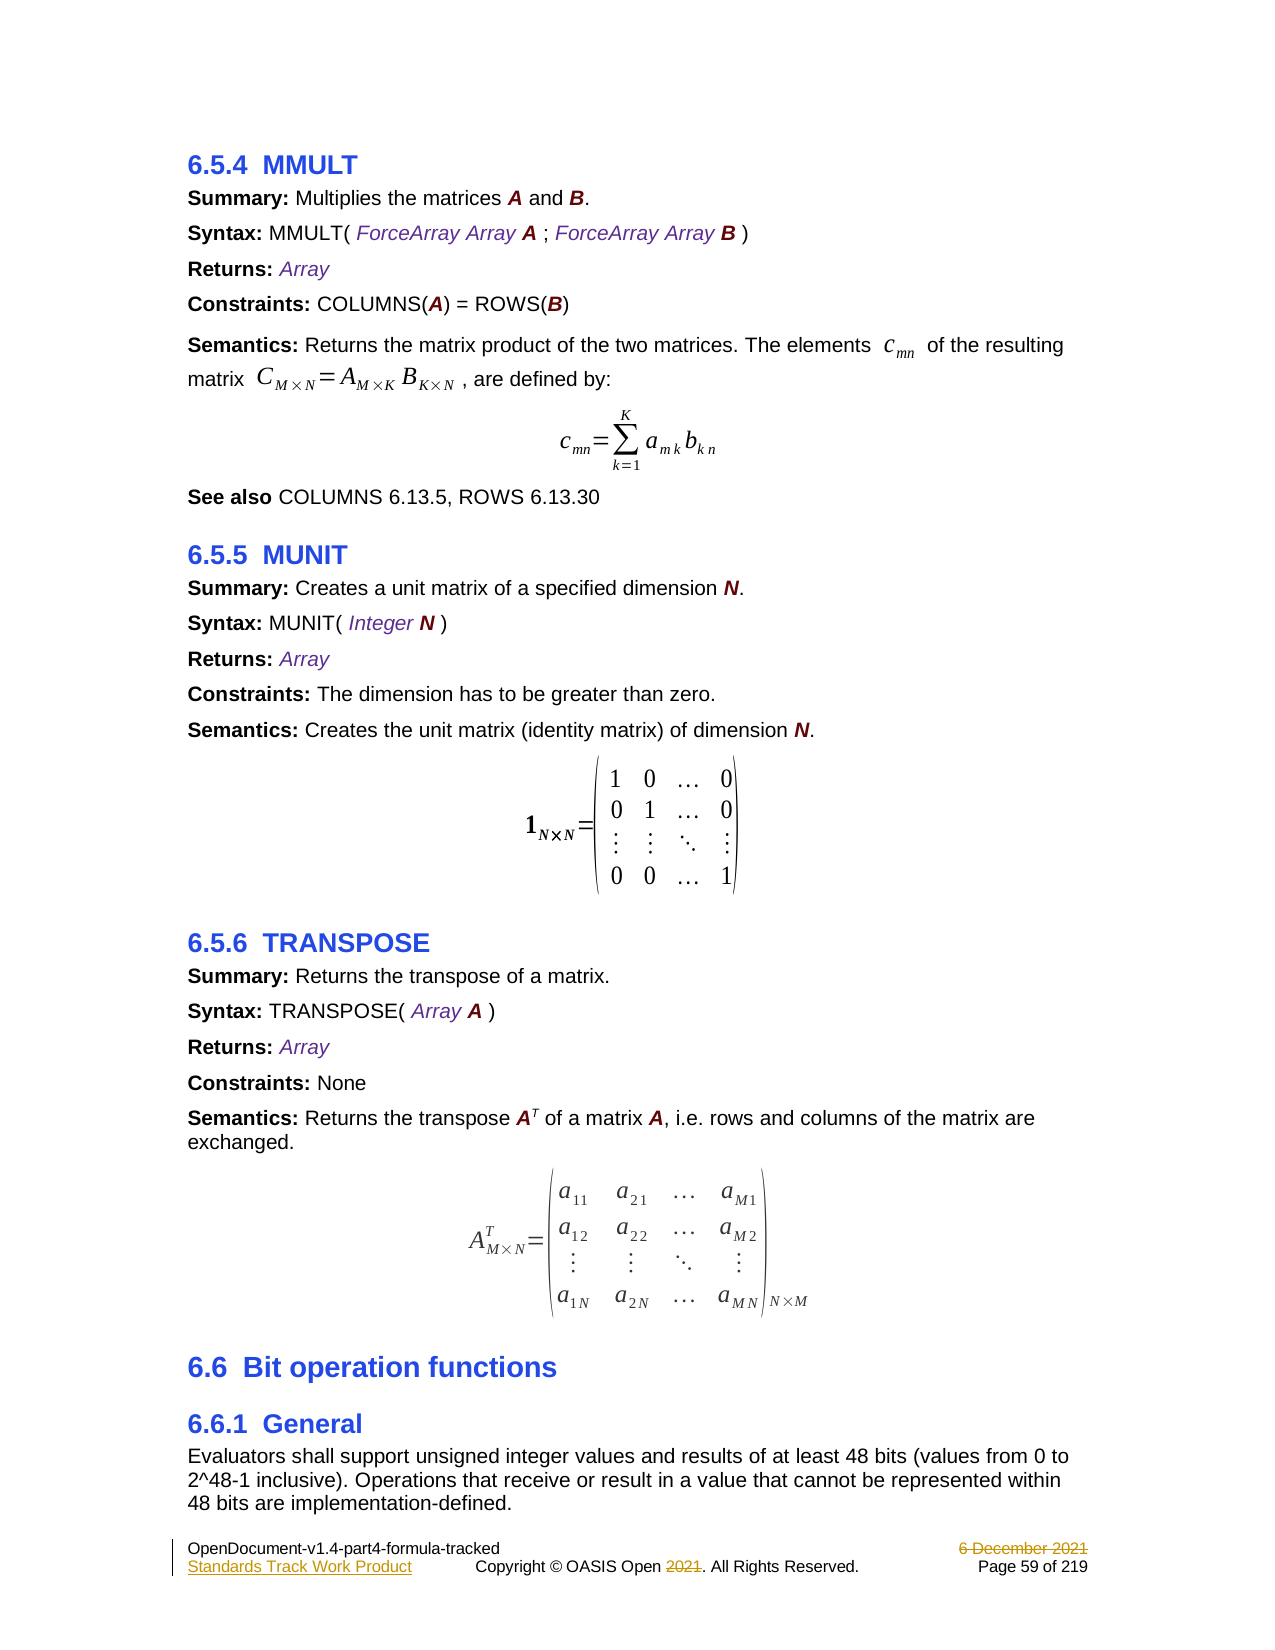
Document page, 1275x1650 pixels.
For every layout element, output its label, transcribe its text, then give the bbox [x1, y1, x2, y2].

text Summary: Multiplies the matrices A and B. [187, 186, 1088, 209]
subtitle MMULT [187, 150, 1088, 180]
text Syntax: MMULT( ForceArray Array A ; ForceArray Array B ) [187, 222, 1088, 245]
subtitle Bit operation functions [187, 1351, 1088, 1384]
text Syntax: MUNIT( Integer N ) [187, 612, 1088, 635]
text Syntax: TRANSPOSE( Array A ) [187, 1000, 1088, 1023]
text Constraints: COLUMNS(A) = ROWS(B) [187, 293, 1088, 316]
text Semantics: Creates the unit matrix (identity matrix) of dimension N. [187, 718, 1088, 742]
text Returns: Array [187, 647, 1088, 671]
subtitle MUNIT [187, 540, 1088, 570]
text Constraints: None [187, 1071, 1088, 1095]
text See also COLUMNS 6.13.5, ROWS 6.13.30 [187, 485, 1088, 509]
text Semantics: Returns the matrix product of the two matrices. The elements of the resulting matrix , are defined by: [187, 328, 1088, 394]
text Semantics: Returns the transpose AT of a matrix A, i.e. rows and columns of the matrix are exchanged. [187, 1107, 1088, 1154]
subtitle TRANSPOSE [187, 928, 1088, 958]
text Summary: Returns the transpose of a matrix. [187, 964, 1088, 988]
text Evaluators shall support unsigned integer values and results of at least 48 bits (values from 0 to 2^48-1 inclusive). Operations that receive or result in a value that cannot be represented within 48 bits are implementation-defined. [187, 1445, 1088, 1515]
text Returns: Array [187, 1036, 1088, 1059]
text Constraints: The dimension has to be greater than zero. [187, 683, 1088, 706]
text Returns: Array [187, 257, 1088, 281]
subtitle General [187, 1409, 1088, 1439]
text Summary: Creates a unit matrix of a specified dimension N. [187, 576, 1088, 599]
